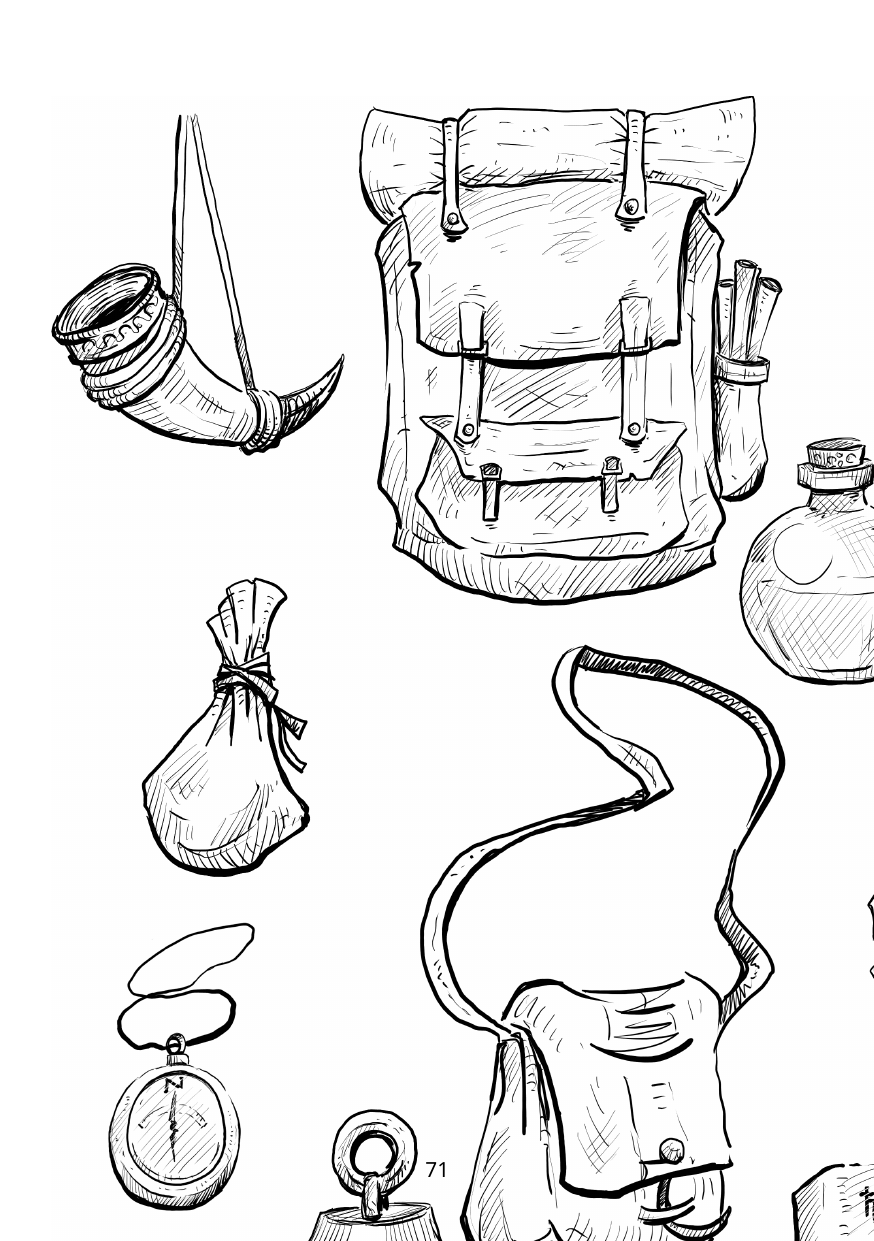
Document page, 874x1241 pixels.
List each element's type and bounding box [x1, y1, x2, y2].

picture [51, 96, 874, 1241]
